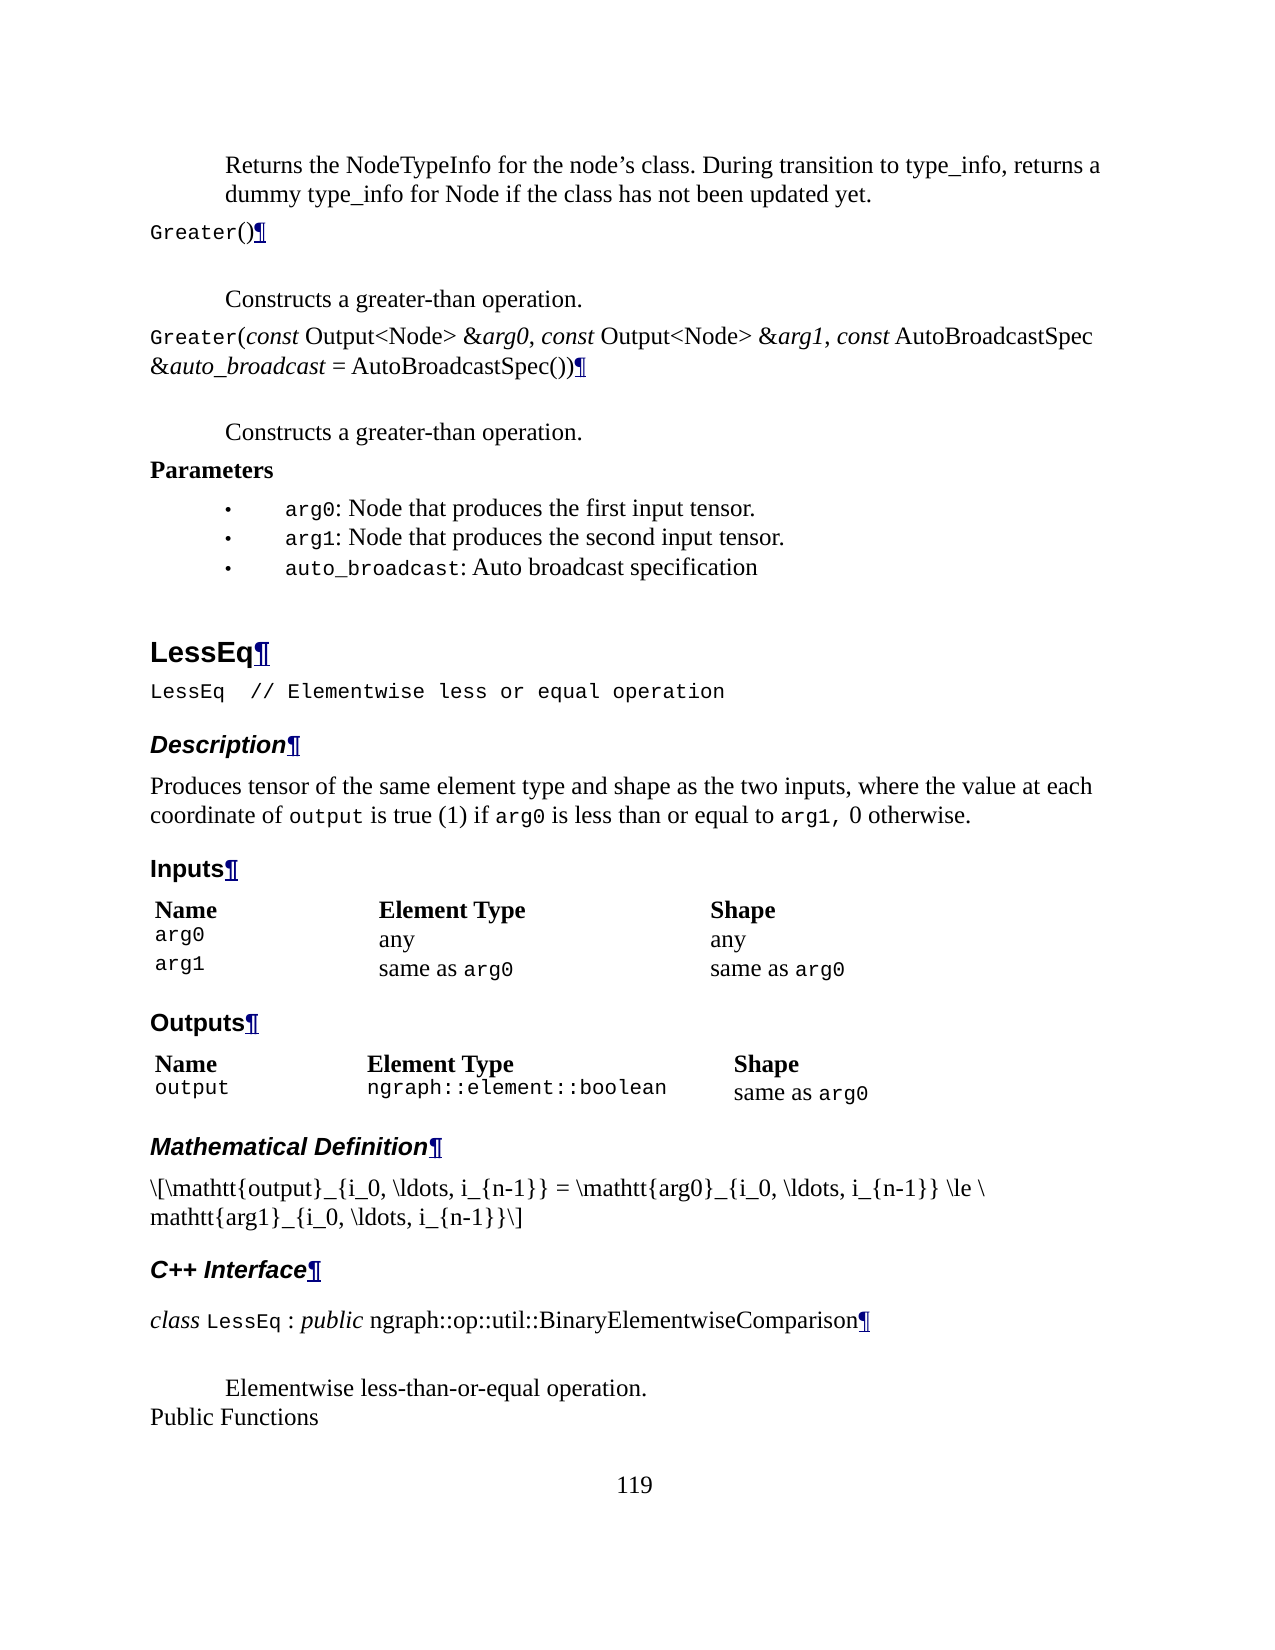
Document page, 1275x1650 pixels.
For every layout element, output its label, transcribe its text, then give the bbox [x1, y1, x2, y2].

text Parameters [150, 455, 1125, 484]
table_header Element Type [362, 1049, 729, 1077]
list arg0: Node that produces the first input tensor. [225, 493, 1125, 522]
subtitle Inputs¶ [150, 854, 1125, 883]
text Produces tensor of the same element type and shape as the two inputs, where the value at each coordinate of output is true (1) if arg0 is less than or equal to arg1, 0 otherwise. [150, 771, 1125, 829]
text Public Functions [150, 1402, 1125, 1430]
table_cell any [374, 924, 706, 953]
table_header Element Type [374, 896, 706, 924]
text \[\mathtt{output}_{i_0, \ldots, i_{n-1}} = \mathtt{arg0}_{i_0, \ldots, i_{n-1}} \le \mathtt{arg1}_{i_0, \ldots, i_{n-1}}\] [150, 1173, 1125, 1231]
text LessEq // Elementwise less or equal operation [150, 681, 1125, 705]
table_cell same as arg0 [374, 953, 706, 983]
table_header Shape [729, 1049, 1125, 1077]
table_cell same as arg0 [729, 1078, 1125, 1107]
text Constructs a greater-than operation. [225, 417, 1125, 446]
table_cell same as arg0 [706, 953, 1125, 983]
table_header Name [150, 896, 374, 924]
subtitle LessEq¶ [150, 635, 1125, 669]
table_cell any [706, 924, 1125, 953]
text class LessEq : public ngraph::op::util::BinaryElementwiseComparison¶ [150, 1306, 1125, 1364]
table_cell arg1 [150, 953, 374, 983]
table_cell arg0 [150, 924, 374, 953]
table_cell ngraph::element::boolean [362, 1078, 729, 1107]
subtitle Mathematical Definition¶ [150, 1132, 1125, 1161]
list auto_broadcast: Auto broadcast specification [225, 552, 1125, 582]
table_header Shape [706, 896, 1125, 924]
text Greater()¶ [150, 216, 1125, 275]
table_cell output [150, 1078, 362, 1107]
table_header Name [150, 1049, 362, 1077]
text Returns the NodeTypeInfo for the node’s class. During transition to type_info, returns a dummy type_info for Node if the class has not been updated yet. [225, 150, 1125, 207]
subtitle Outputs¶ [150, 1008, 1125, 1036]
text Greater(const Output<Node> &arg0, const Output<Node> &arg1, const AutoBroadcastSpec &auto_broadcast = AutoBroadcastSpec())¶ [150, 321, 1125, 408]
text Elementwise less-than-or-equal operation. [225, 1373, 1125, 1402]
text Constructs a greater-than operation. [225, 284, 1125, 312]
list arg1: Node that produces the second input tensor. [225, 522, 1125, 552]
subtitle Description¶ [150, 730, 1125, 759]
subtitle C++ Interface¶ [150, 1256, 1125, 1284]
